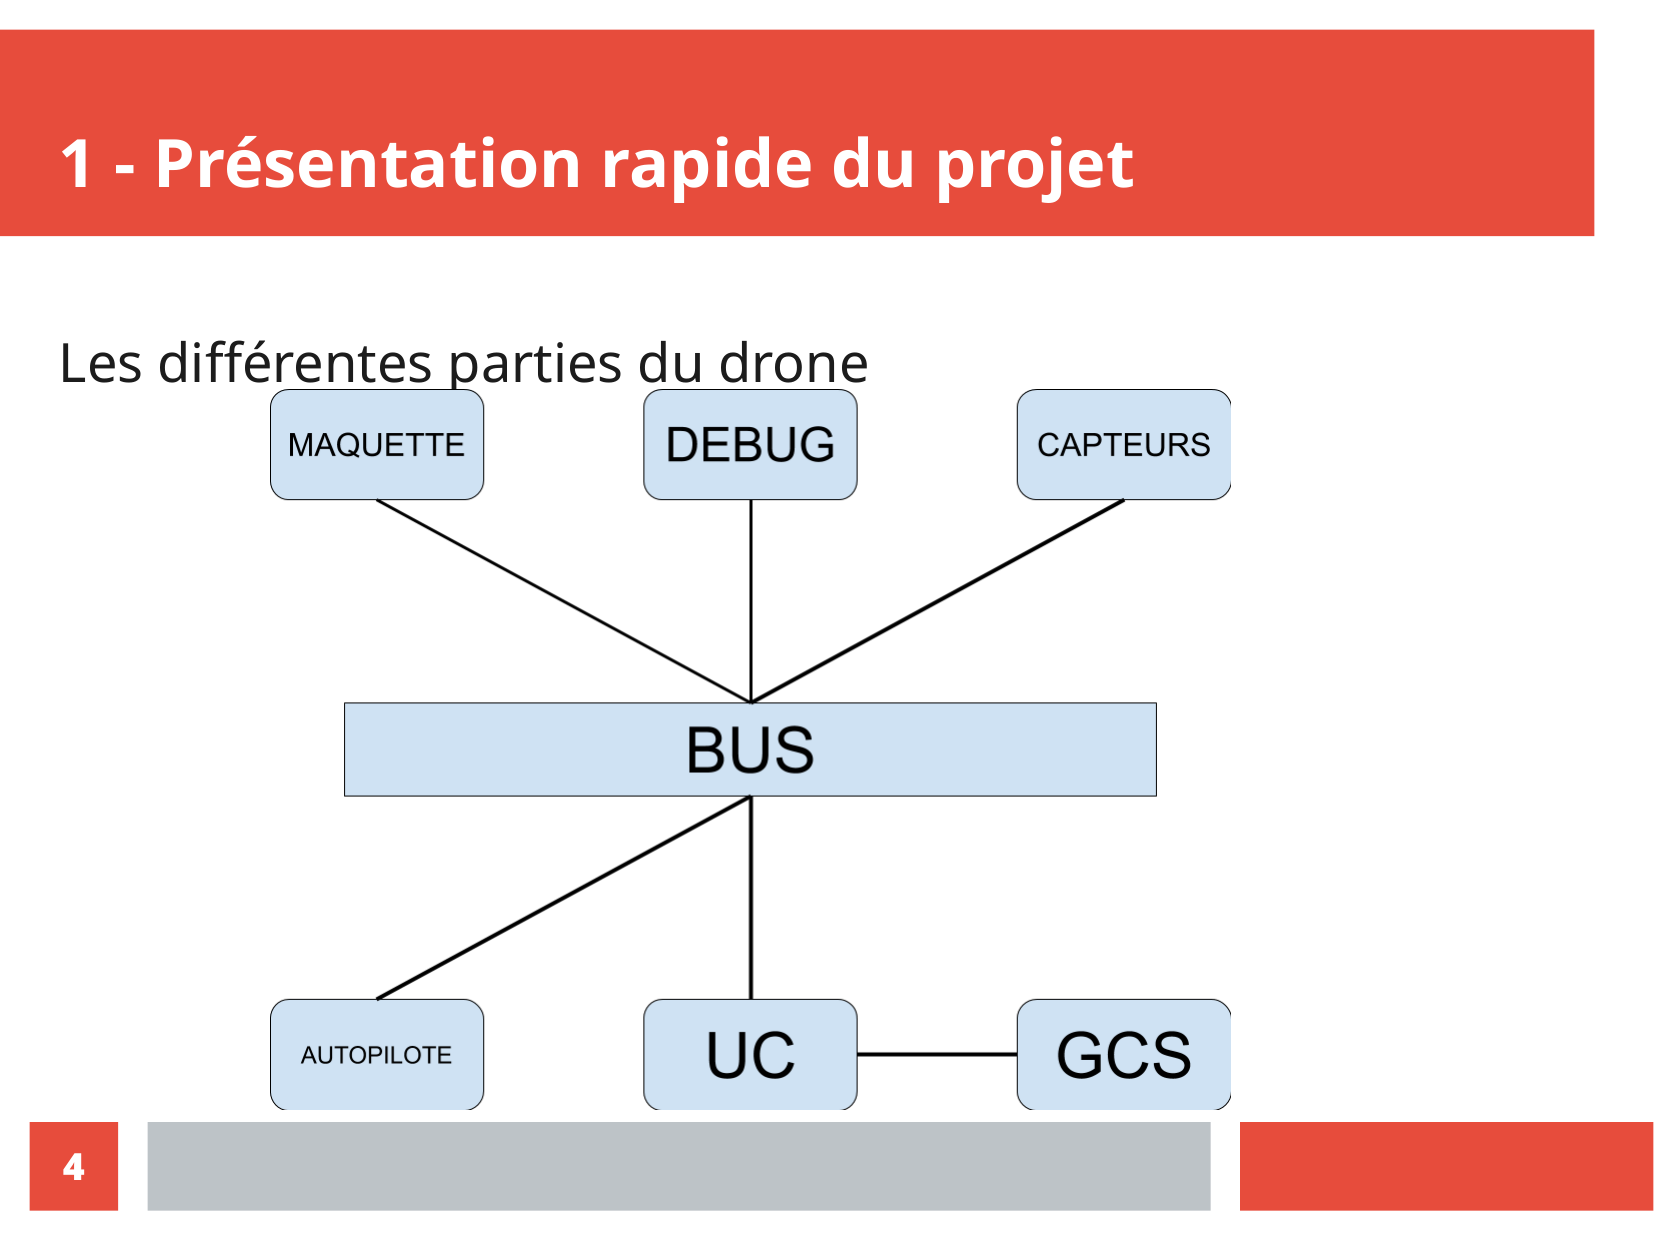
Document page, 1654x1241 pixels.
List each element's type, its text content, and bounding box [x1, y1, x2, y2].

picture [270, 389, 1231, 1111]
list Les différentes parties du drone [59, 324, 1565, 1093]
title 1 - Présentation rapide du projet [59, 59, 1595, 207]
